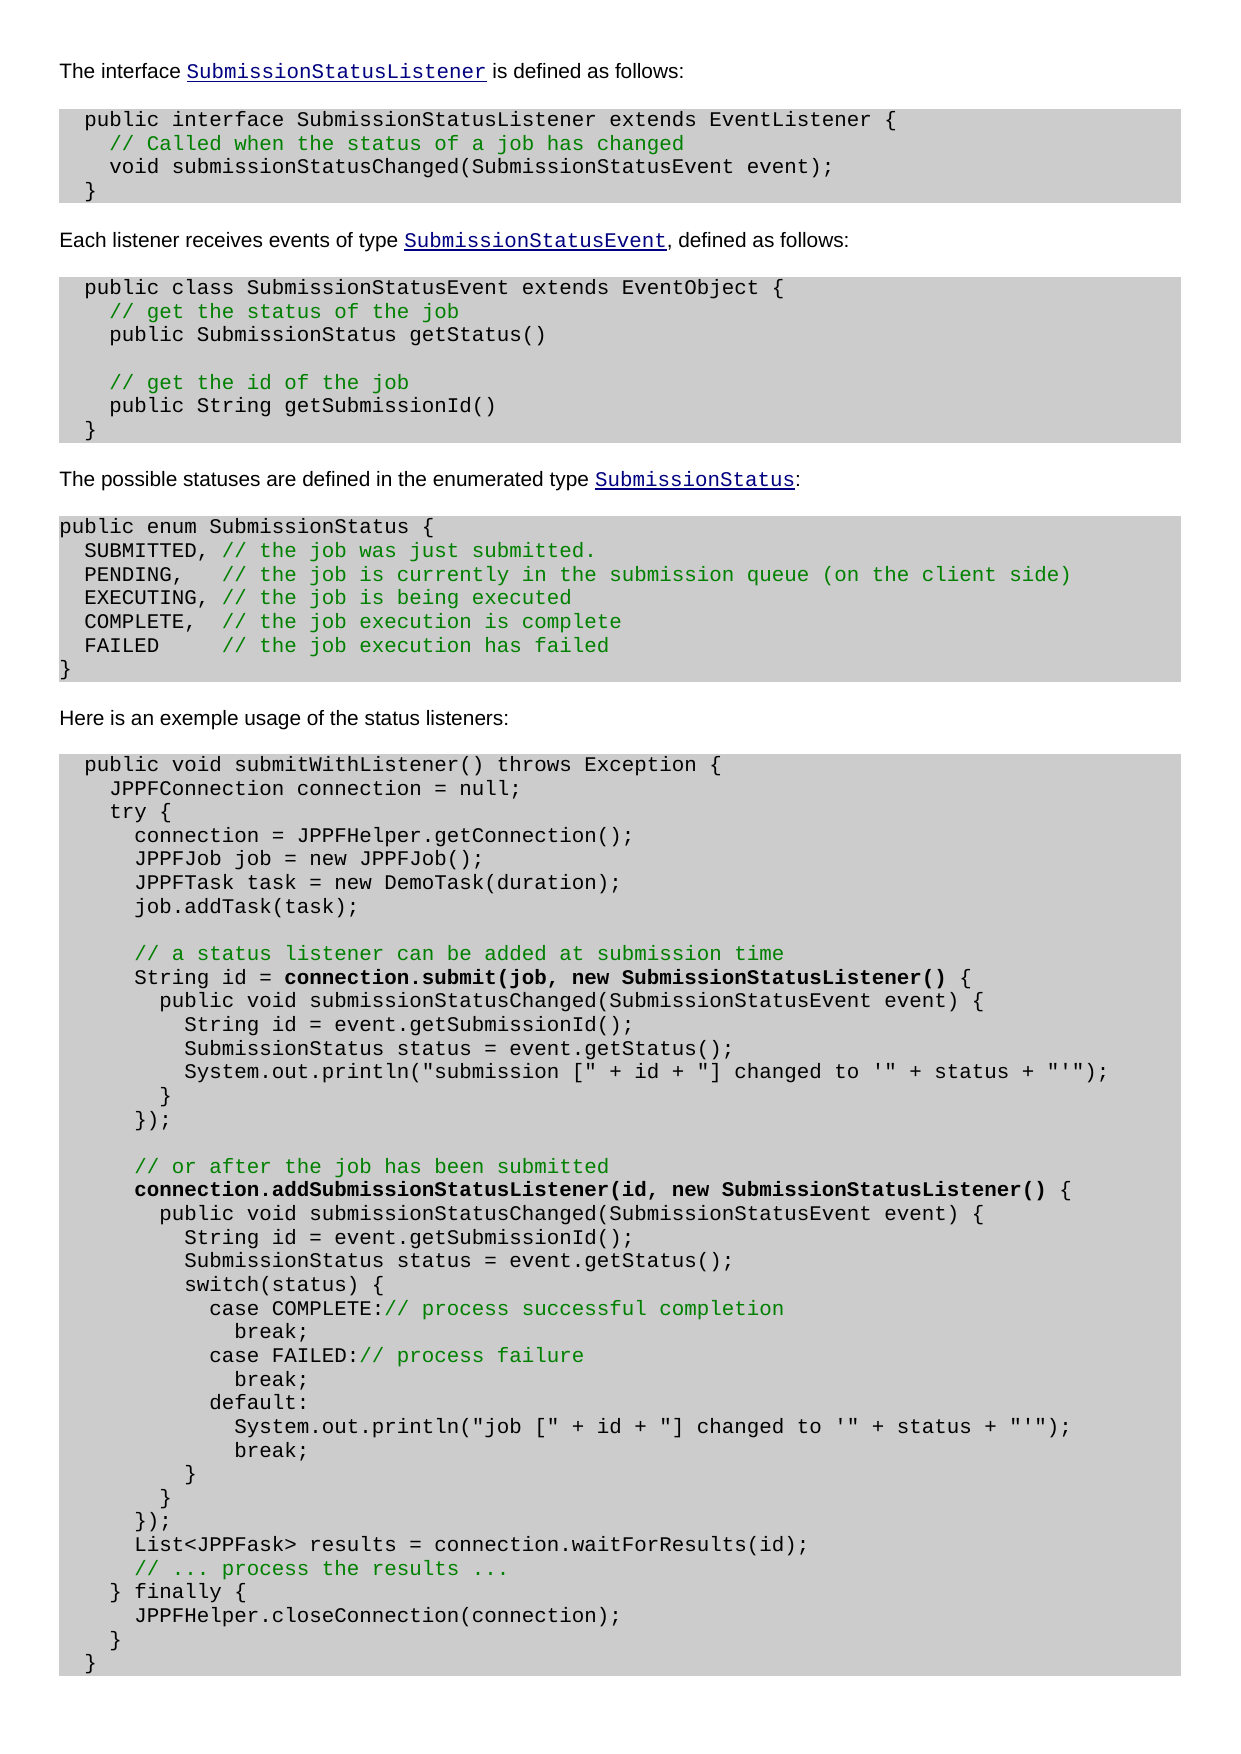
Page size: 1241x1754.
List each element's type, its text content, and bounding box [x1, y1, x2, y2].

text connection = JPPFHelper.getConnection(); [59, 825, 1181, 848]
text public SubmissionStatus getStatus() [59, 324, 1181, 348]
text default: [59, 1392, 1181, 1416]
text SubmissionStatus status = event.getStatus(); [59, 1038, 1181, 1061]
text } finally { [59, 1581, 1181, 1605]
text } [59, 1085, 1181, 1108]
text } [59, 180, 1181, 203]
text JPPFConnection connection = null; [59, 777, 1181, 801]
text case COMPLETE:// process successful completion [59, 1298, 1181, 1321]
text The possible statuses are defined in the enumerated type SubmissionStatus: [59, 467, 1181, 492]
text EXECUTING, // the job is being executed [59, 587, 1181, 611]
text Each listener receives events of type SubmissionStatusEvent, defined as follows: [59, 227, 1181, 253]
text }); [59, 1511, 1181, 1534]
text public void submissionStatusChanged(SubmissionStatusEvent event) { [59, 1203, 1181, 1227]
text COMPLETE, // the job execution is complete [59, 611, 1181, 635]
text Here is an exemple usage of the status listeners: [59, 706, 1181, 730]
text } [59, 1629, 1181, 1652]
text break; [59, 1439, 1181, 1463]
text String id = event.getSubmissionId(); [59, 1227, 1181, 1250]
text } [59, 1487, 1181, 1511]
text try { [59, 801, 1181, 825]
text SubmissionStatus status = event.getStatus(); [59, 1250, 1181, 1274]
text JPPFJob job = new JPPFJob(); [59, 848, 1181, 872]
text public class SubmissionStatusEvent extends EventObject { [59, 277, 1181, 301]
text FAILED // the job execution has failed [59, 635, 1181, 658]
text void submissionStatusChanged(SubmissionStatusEvent event); [59, 156, 1181, 180]
text public void submissionStatusChanged(SubmissionStatusEvent event) { [59, 990, 1181, 1014]
text PENDING, // the job is currently in the submission queue (on the client side) [59, 564, 1181, 587]
text public String getSubmissionId() [59, 395, 1181, 419]
text } [59, 1652, 1181, 1676]
text }); [59, 1108, 1181, 1132]
text List<JPPFask> results = connection.waitForResults(id); [59, 1534, 1181, 1558]
text // get the status of the job [59, 301, 1181, 324]
text } [59, 419, 1181, 443]
text public interface SubmissionStatusListener extends EventListener { [59, 109, 1181, 132]
text // get the id of the job [59, 372, 1181, 395]
text break; [59, 1369, 1181, 1392]
text // or after the job has been submitted [59, 1156, 1181, 1179]
text The interface SubmissionStatusListener is defined as follows: [59, 59, 1181, 85]
text System.out.println("submission [" + id + "] changed to '" + status + "'"); [59, 1061, 1181, 1085]
text job.addTask(task); [59, 896, 1181, 919]
text public void submitWithListener() throws Exception { [59, 754, 1181, 777]
text } [59, 658, 1181, 682]
text String id = connection.submit(job, new SubmissionStatusListener() { [59, 967, 1181, 990]
text // Called when the status of a job has changed [59, 132, 1181, 156]
text } [59, 1463, 1181, 1487]
text System.out.println("job [" + id + "] changed to '" + status + "'"); [59, 1416, 1181, 1439]
text JPPFHelper.closeConnection(connection); [59, 1605, 1181, 1629]
text String id = event.getSubmissionId(); [59, 1014, 1181, 1038]
text // ... process the results ... [59, 1558, 1181, 1581]
text break; [59, 1321, 1181, 1345]
text // a status listener can be added at submission time [59, 943, 1181, 967]
text SUBMITTED, // the job was just submitted. [59, 540, 1181, 564]
text public enum SubmissionStatus { [59, 516, 1181, 540]
text switch(status) { [59, 1274, 1181, 1298]
text connection.addSubmissionStatusListener(id, new SubmissionStatusListener() { [59, 1179, 1181, 1203]
text JPPFTask task = new DemoTask(duration); [59, 872, 1181, 896]
text case FAILED:// process failure [59, 1345, 1181, 1369]
